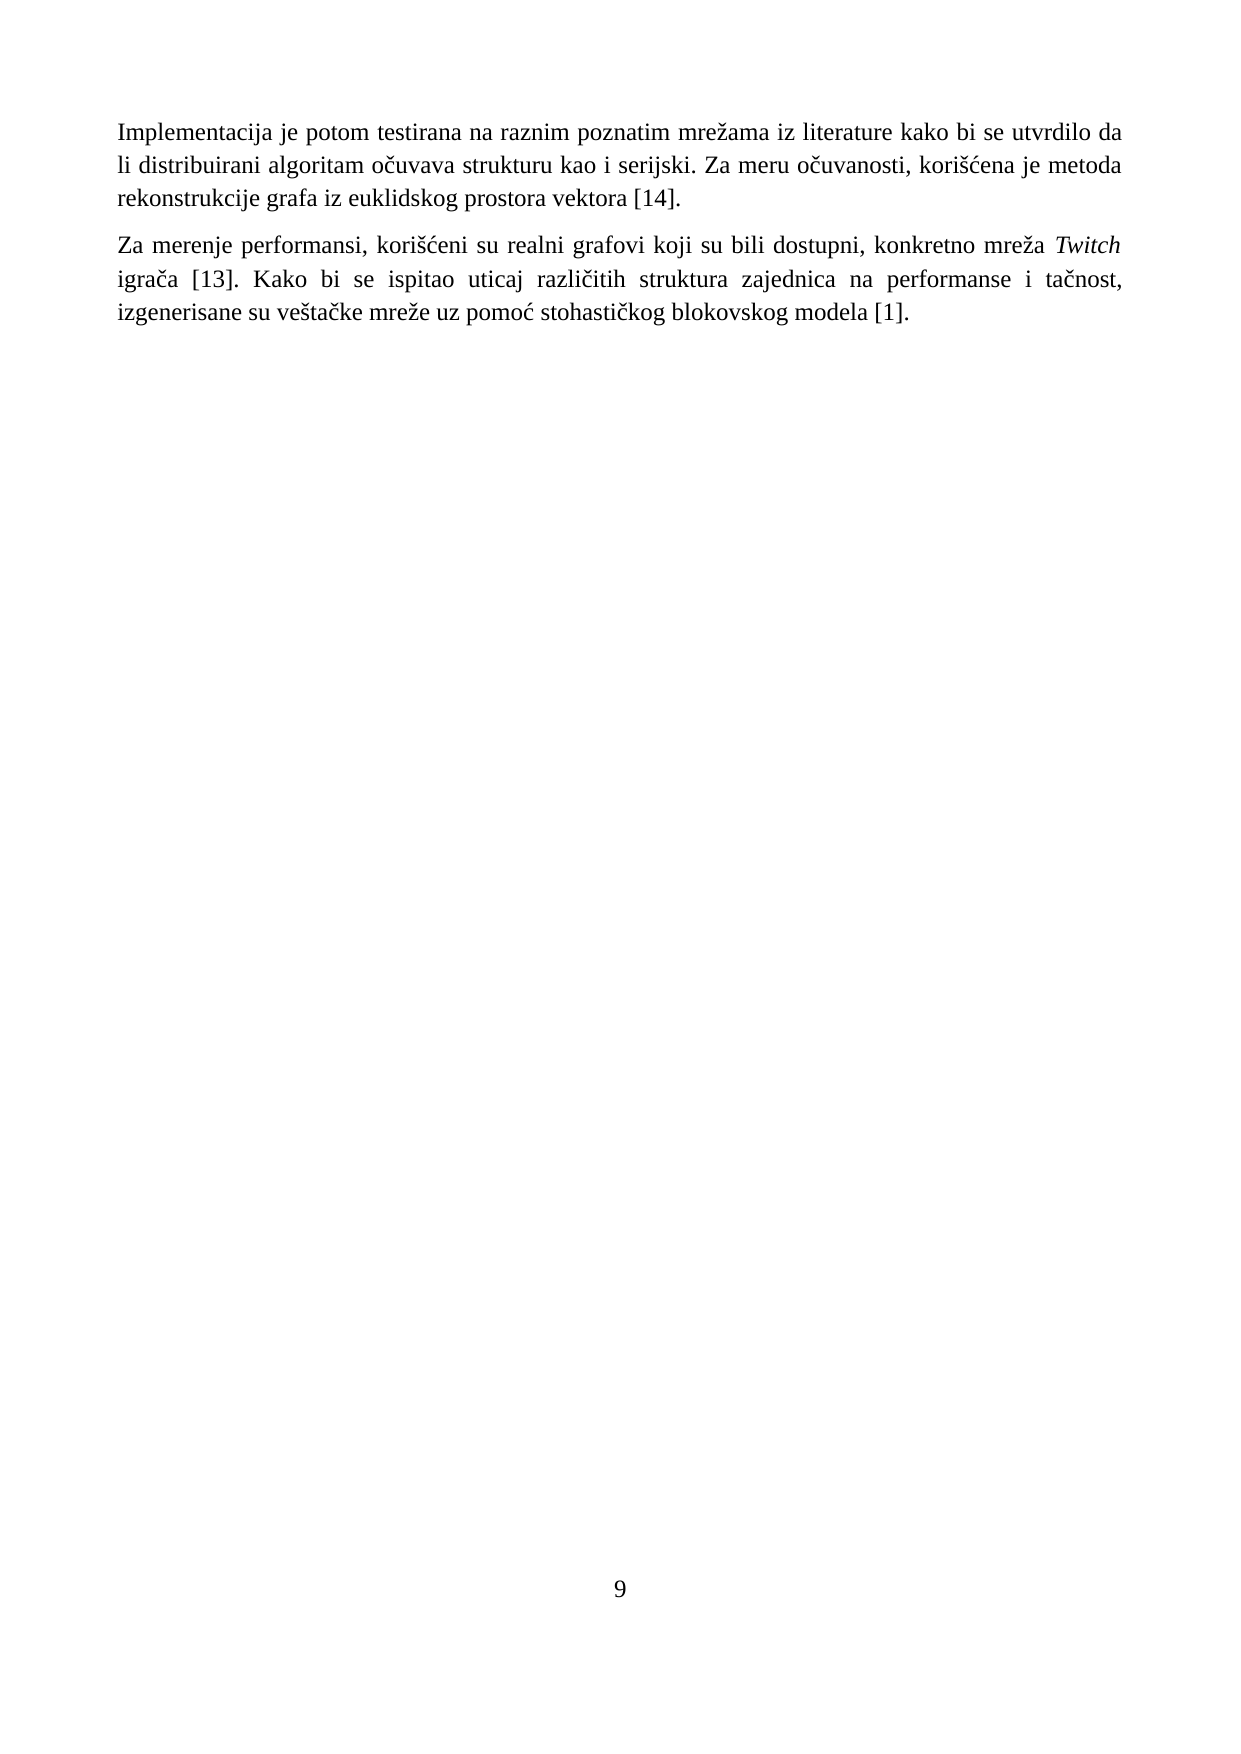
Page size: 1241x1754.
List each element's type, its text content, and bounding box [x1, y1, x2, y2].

text Za merenje performansi, korišćeni su realni grafovi koji su bili dostupni, konkretno mreža Twitch igrača [13]. Kako bi se ispitao uticaj različitih struktura zajednica na performanse i tačnost, izgenerisane su veštačke mreže uz pomoć stohastičkog blokovskog modela [1]. [117, 231, 1123, 325]
text Implementacija je potom testirana na raznim poznatim mrežama iz literature kako bi se utvrdilo da li distribuirani algoritam očuvava strukturu kao i serijski. Za meru očuvanosti, korišćena je metoda rekonstrukcije grafa iz euklidskog prostora vektora [14]. [117, 117, 1123, 212]
